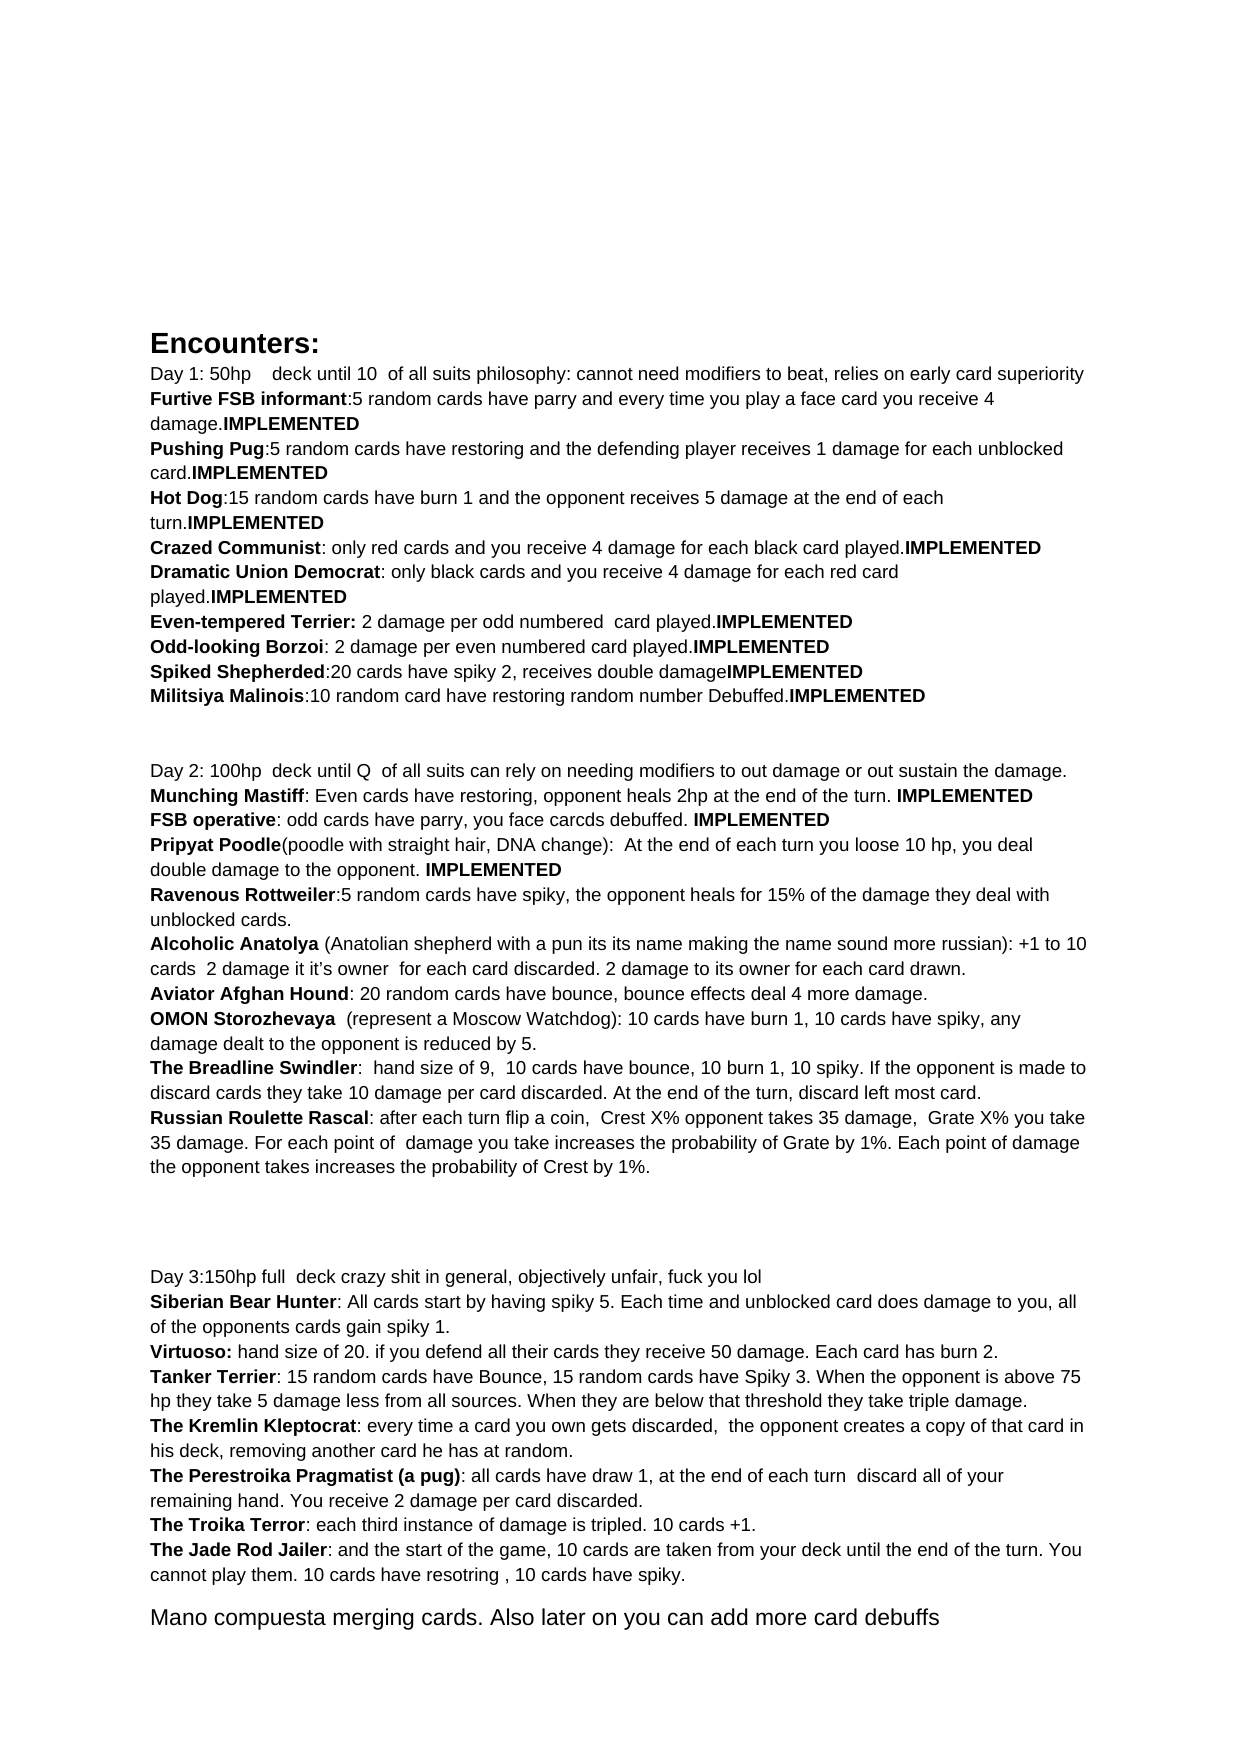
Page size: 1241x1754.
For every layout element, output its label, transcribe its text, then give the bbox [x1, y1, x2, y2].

text Tanker Terrier: 15 random cards have Bounce, 15 random cards have Spiky 3. When the opponent is above 75 hp they take 5 damage less from all sources. When they are below that threshold they take triple damage. [150, 1366, 1090, 1412]
text Hot Dog:15 random cards have burn 1 and the opponent receives 5 damage at the end of each turn.IMPLEMENTED [150, 487, 1090, 533]
text Pushing Pug:5 random cards have restoring and the defending player receives 1 damage for each unblocked card.IMPLEMENTED [150, 437, 1090, 484]
text Pripyat Poodle(poodle with straight hair, DNA change): At the end of each turn you loose 10 hp, you deal double damage to the opponent. IMPLEMENTED [150, 834, 1090, 880]
text Dramatic Union Democrat: only black cards and you receive 4 damage for each red card played.IMPLEMENTED [150, 561, 1090, 608]
text Russian Roulette Rascal: after each turn flip a coin, Crest X% opponent takes 35 damage, Grate X% you take 35 damage. For each point of damage you take increases the probability of Grate by 1%. Each point of damage the opponent takes increases the probability of Crest by 1%. [150, 1107, 1090, 1178]
text Furtive FSB informant:5 random cards have parry and every time you play a face card you receive 4 damage.IMPLEMENTED [150, 388, 1090, 434]
text The Kremlin Kleptocrat: every time a card you own gets discarded, the opponent creates a copy of that card in his deck, removing another card he has at random. [150, 1415, 1090, 1461]
text FSB operative: odd cards have parry, you face carcds debuffed. IMPLEMENTED [150, 809, 1090, 831]
text Virtuoso: hand size of 20. if you defend all their cards they receive 50 damage. Each card has burn 2. [150, 1341, 1090, 1362]
text OMON Storozhevaya (represent a Moscow Watchdog): 10 cards have burn 1, 10 cards have spiky, any damage dealt to the opponent is reduced by 5. [150, 1008, 1090, 1054]
text Day 2: 100hp deck until Q of all suits can rely on needing modifiers to out damage or out sustain the damage. [150, 760, 1090, 781]
text The Jade Rod Jailer: and the start of the game, 10 cards are taken from your deck until the end of the turn. You cannot play them. 10 cards have resotring , 10 cards have spiky. [150, 1539, 1090, 1585]
text Aviator Afghan Hound: 20 random cards have bounce, bounce effects deal 4 more damage. [150, 983, 1090, 1004]
text Odd-looking Borzoi: 2 damage per even numbered card played.IMPLEMENTED [150, 636, 1090, 657]
text Ravenous Rottweiler:5 random cards have spiky, the opponent heals for 15% of the damage they deal with unblocked cards. [150, 884, 1090, 930]
text The Perestroika Pragmatist (a pug): all cards have draw 1, at the end of each turn discard all of your remaining hand. You receive 2 damage per card discarded. [150, 1465, 1090, 1511]
text Munching Mastiff: Even cards have restoring, opponent heals 2hp at the end of the turn. IMPLEMENTED [150, 784, 1090, 806]
text Militsiya Malinois:10 random card have restoring random number Debuffed.IMPLEMENTED [150, 685, 1090, 707]
text Spiked Shepherded:20 cards have spiky 2, receives double damageIMPLEMENTED [150, 661, 1090, 682]
text The Troika Terror: each third instance of damage is tripled. 10 cards +1. [150, 1514, 1090, 1536]
text Encounters: Day 1: 50hp deck until 10 of all suits philosophy: cannot need modifiers to beat, relies on early card superiority [150, 326, 1090, 384]
text Alcoholic Anatolya (Anatolian shepherd with a pun its its name making the name sound more russian): +1 to 10 cards 2 damage it it’s owner for each card discarded. 2 damage to its owner for each card drawn. [150, 933, 1090, 979]
text Day 3:150hp full deck crazy shit in general, objectively unfair, fuck you lol [150, 1266, 1090, 1288]
text Siberian Bear Hunter: All cards start by having spiky 5. Each time and unblocked card does damage to you, all of the opponents cards gain spiky 1. [150, 1291, 1090, 1337]
text Crazed Communist: only red cards and you receive 4 damage for each black card played.IMPLEMENTED [150, 537, 1090, 558]
text The Breadline Swindler: hand size of 9, 10 cards have bounce, 10 burn 1, 10 spiky. If the opponent is made to discard cards they take 10 damage per card discarded. At the end of the turn, discard left most card. [150, 1057, 1090, 1103]
text Even-tempered Terrier: 2 damage per odd numbered card played.IMPLEMENTED [150, 611, 1090, 632]
